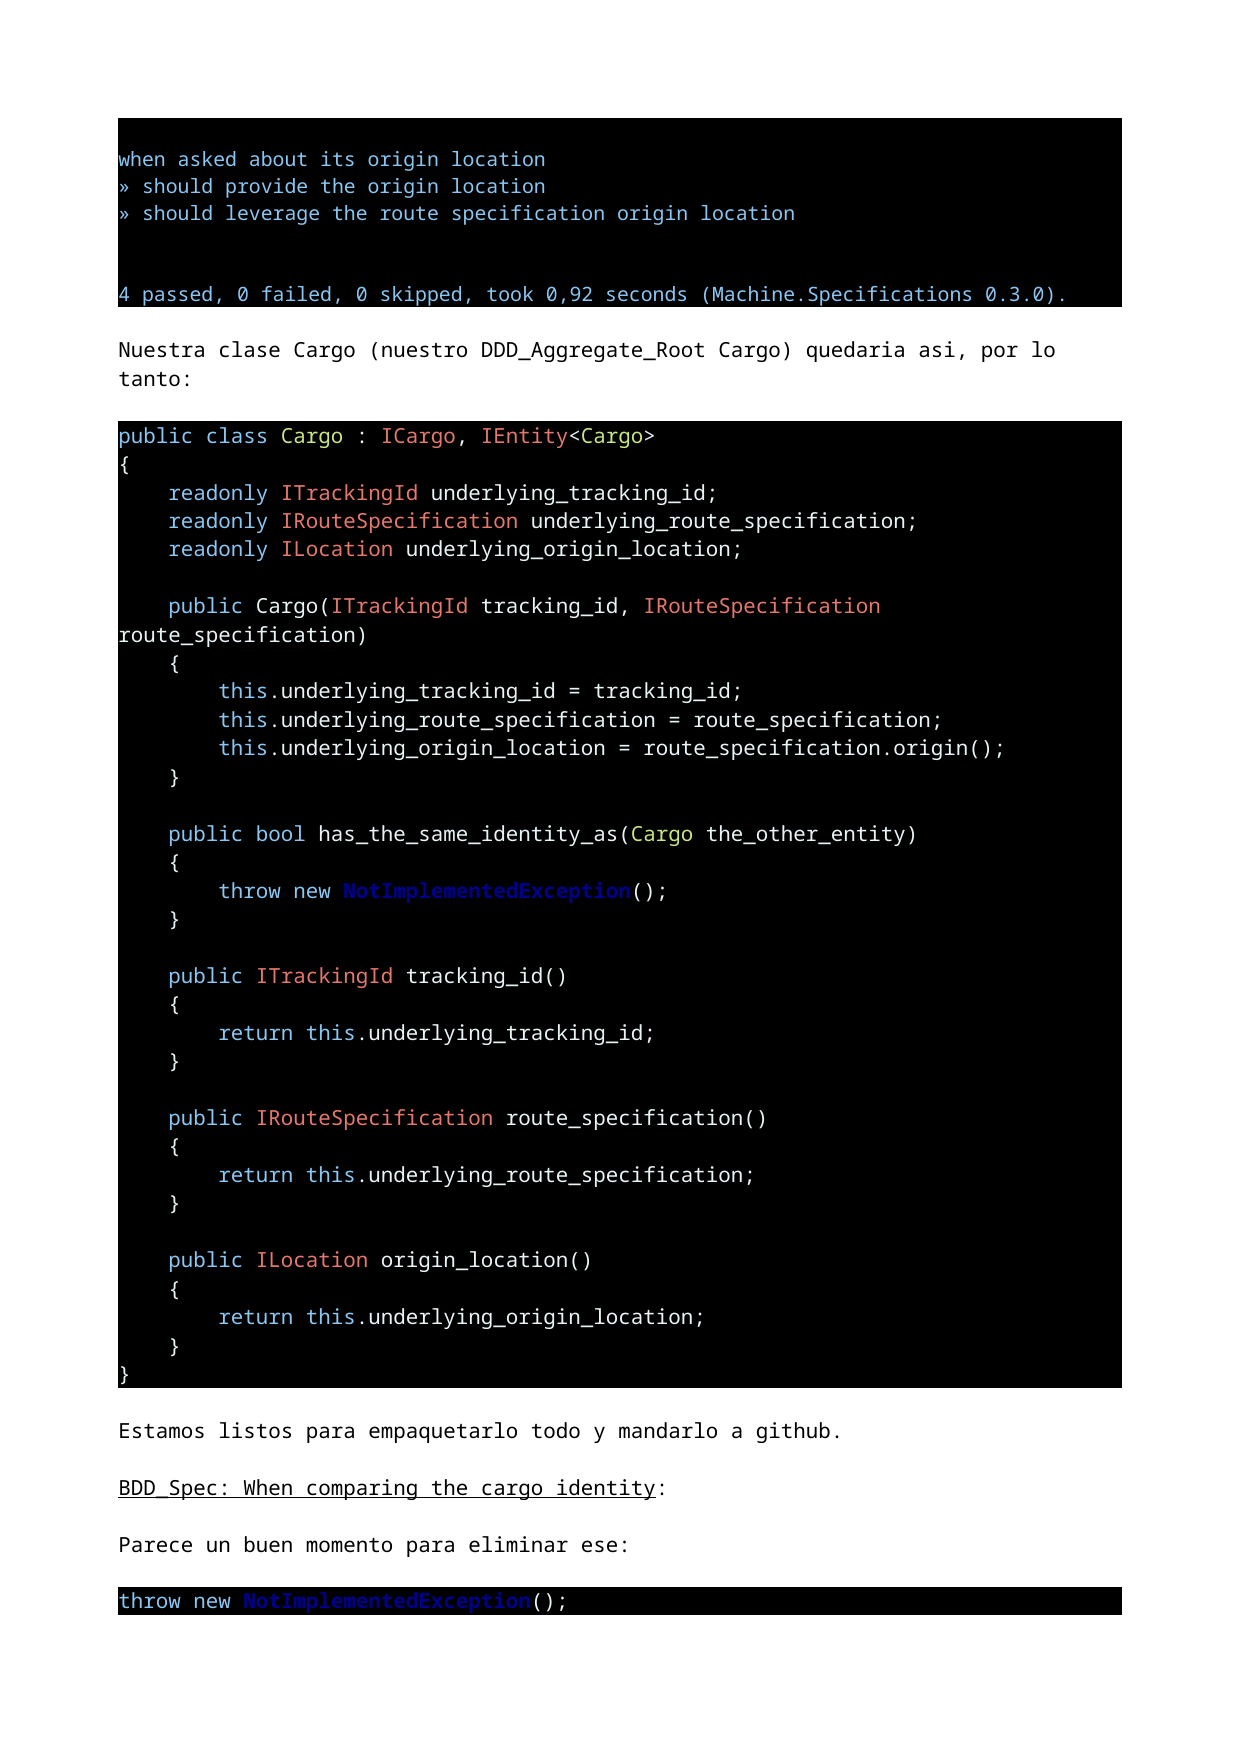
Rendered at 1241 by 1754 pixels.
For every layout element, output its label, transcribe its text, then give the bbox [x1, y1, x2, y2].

text Parece un buen momento para eliminar ese: [118, 1530, 1122, 1558]
text readonly ITrackingId underlying_tracking_id; [118, 478, 1122, 506]
text throw new NotImplementedException(); [118, 1587, 1122, 1615]
text readonly ILocation underlying_origin_location; [118, 534, 1122, 563]
text } [118, 762, 1122, 790]
text public IRouteSpecification route_specification() [118, 1103, 1122, 1132]
text { [118, 989, 1122, 1018]
text Nuestra clase Cargo (nuestro DDD_Aggregate_Root Cargo) quedaria asi, por lo tanto: [118, 335, 1122, 392]
text when asked about its origin location [118, 145, 1122, 172]
text { [118, 847, 1122, 876]
text » should provide the origin location [118, 172, 1122, 199]
text return this.underlying_tracking_id; [118, 1018, 1122, 1046]
text this.underlying_tracking_id = tracking_id; [118, 677, 1122, 705]
text this.underlying_origin_location = route_specification.origin(); [118, 733, 1122, 762]
text { [118, 648, 1122, 677]
text } [118, 1331, 1122, 1359]
text public ILocation origin_location() [118, 1245, 1122, 1274]
text return this.underlying_origin_location; [118, 1302, 1122, 1331]
text public class Cargo : ICargo, IEntity<Cargo> [118, 421, 1122, 449]
text return this.underlying_route_specification; [118, 1160, 1122, 1188]
text Estamos listos para empaquetarlo todo y mandarlo a github. [118, 1416, 1122, 1444]
text { [118, 1132, 1122, 1160]
text » should leverage the route specification origin location [118, 199, 1122, 226]
text readonly IRouteSpecification underlying_route_specification; [118, 506, 1122, 534]
text } [118, 1359, 1122, 1388]
text } [118, 1046, 1122, 1075]
text 4 passed, 0 failed, 0 skipped, took 0,92 seconds (Machine.Specifications 0.3.0). [118, 280, 1122, 307]
text { [118, 1274, 1122, 1302]
text public Cargo(ITrackingId tracking_id, IRouteSpecification route_specification) [118, 591, 1122, 648]
text public bool has_the_same_identity_as(Cargo the_other_entity) [118, 819, 1122, 847]
text this.underlying_route_specification = route_specification; [118, 705, 1122, 733]
text { [118, 449, 1122, 478]
text BDD_Spec: When comparing the cargo identity: [118, 1473, 1122, 1501]
text throw new NotImplementedException(); [118, 876, 1122, 904]
text public ITrackingId tracking_id() [118, 961, 1122, 989]
text } [118, 1188, 1122, 1217]
text } [118, 904, 1122, 933]
